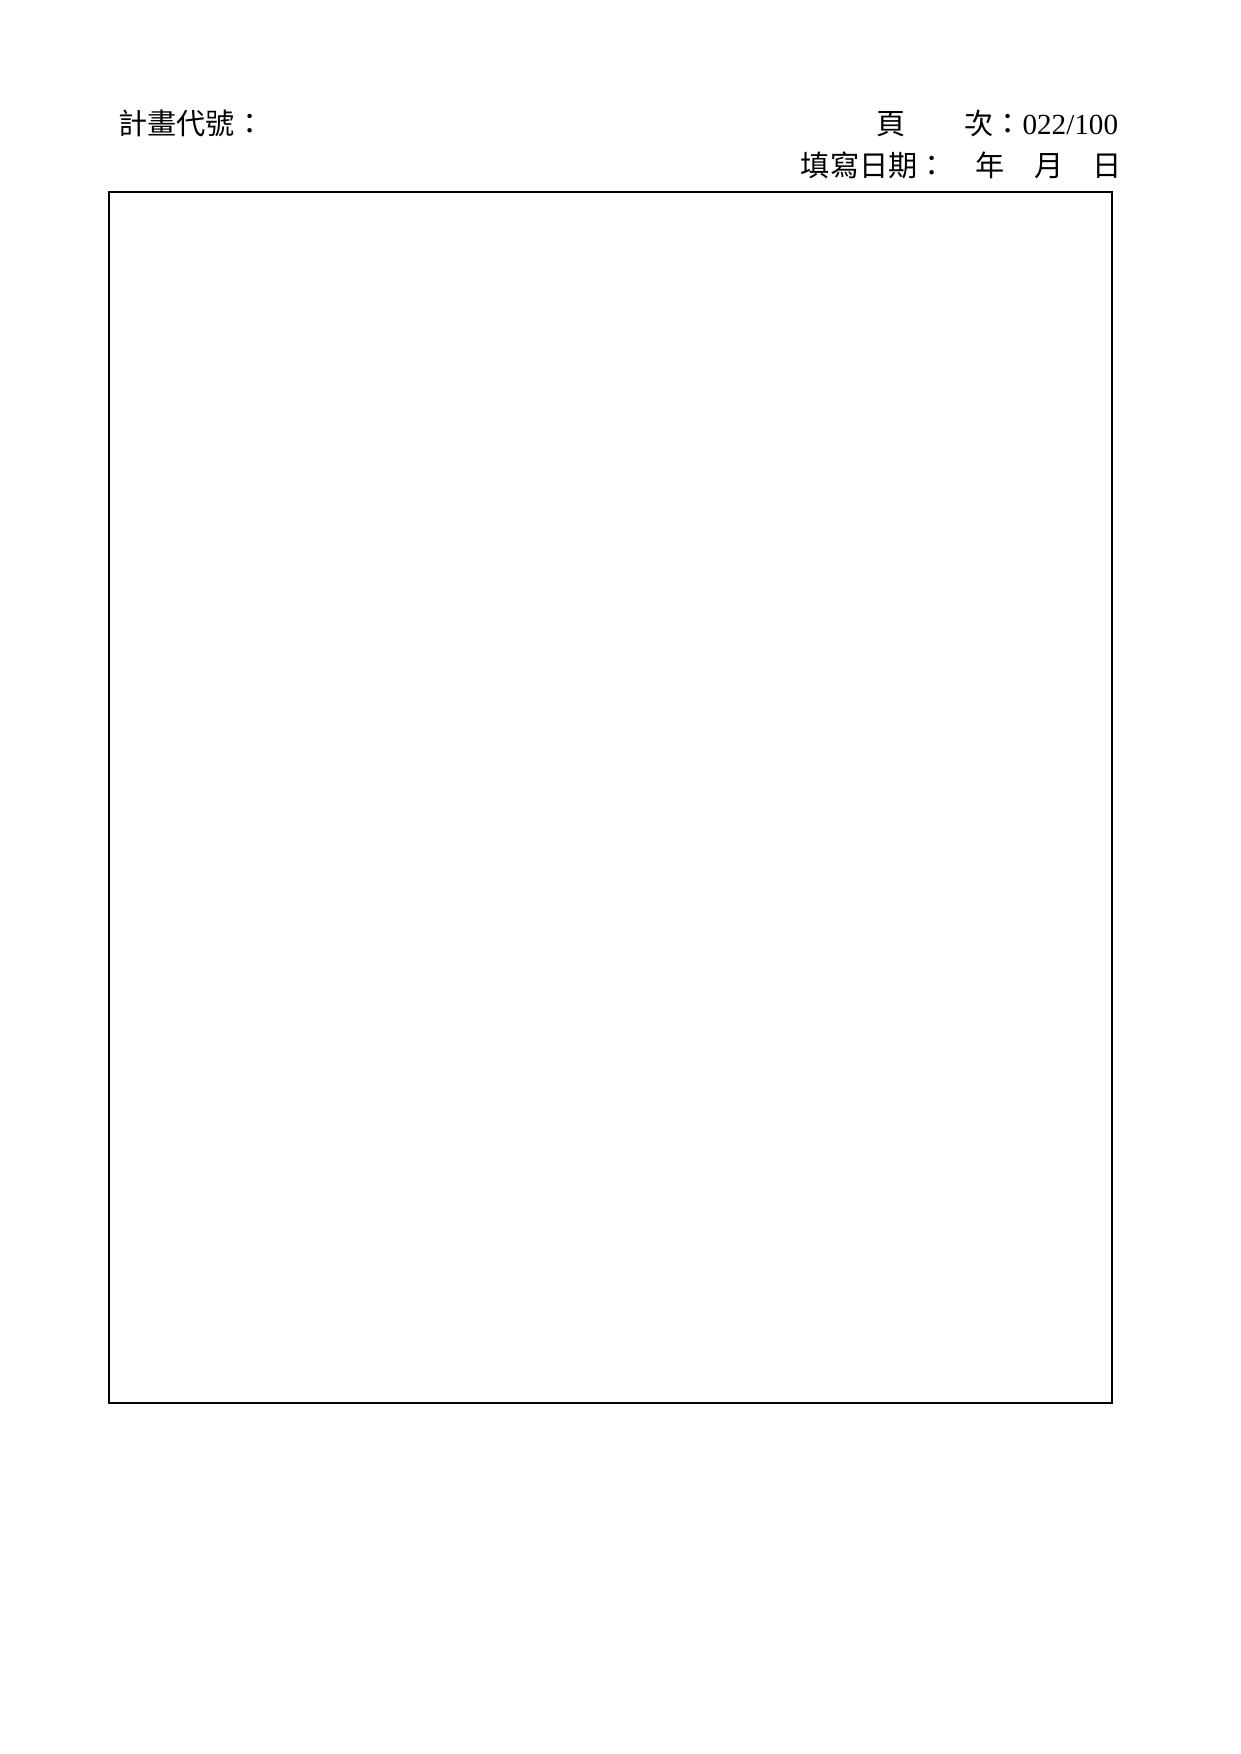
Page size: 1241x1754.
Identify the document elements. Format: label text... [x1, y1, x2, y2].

text 計畫代號： 頁 次：022/100 [118, 100, 1122, 142]
text 填寫日期： 年 月 日 [118, 142, 1122, 185]
